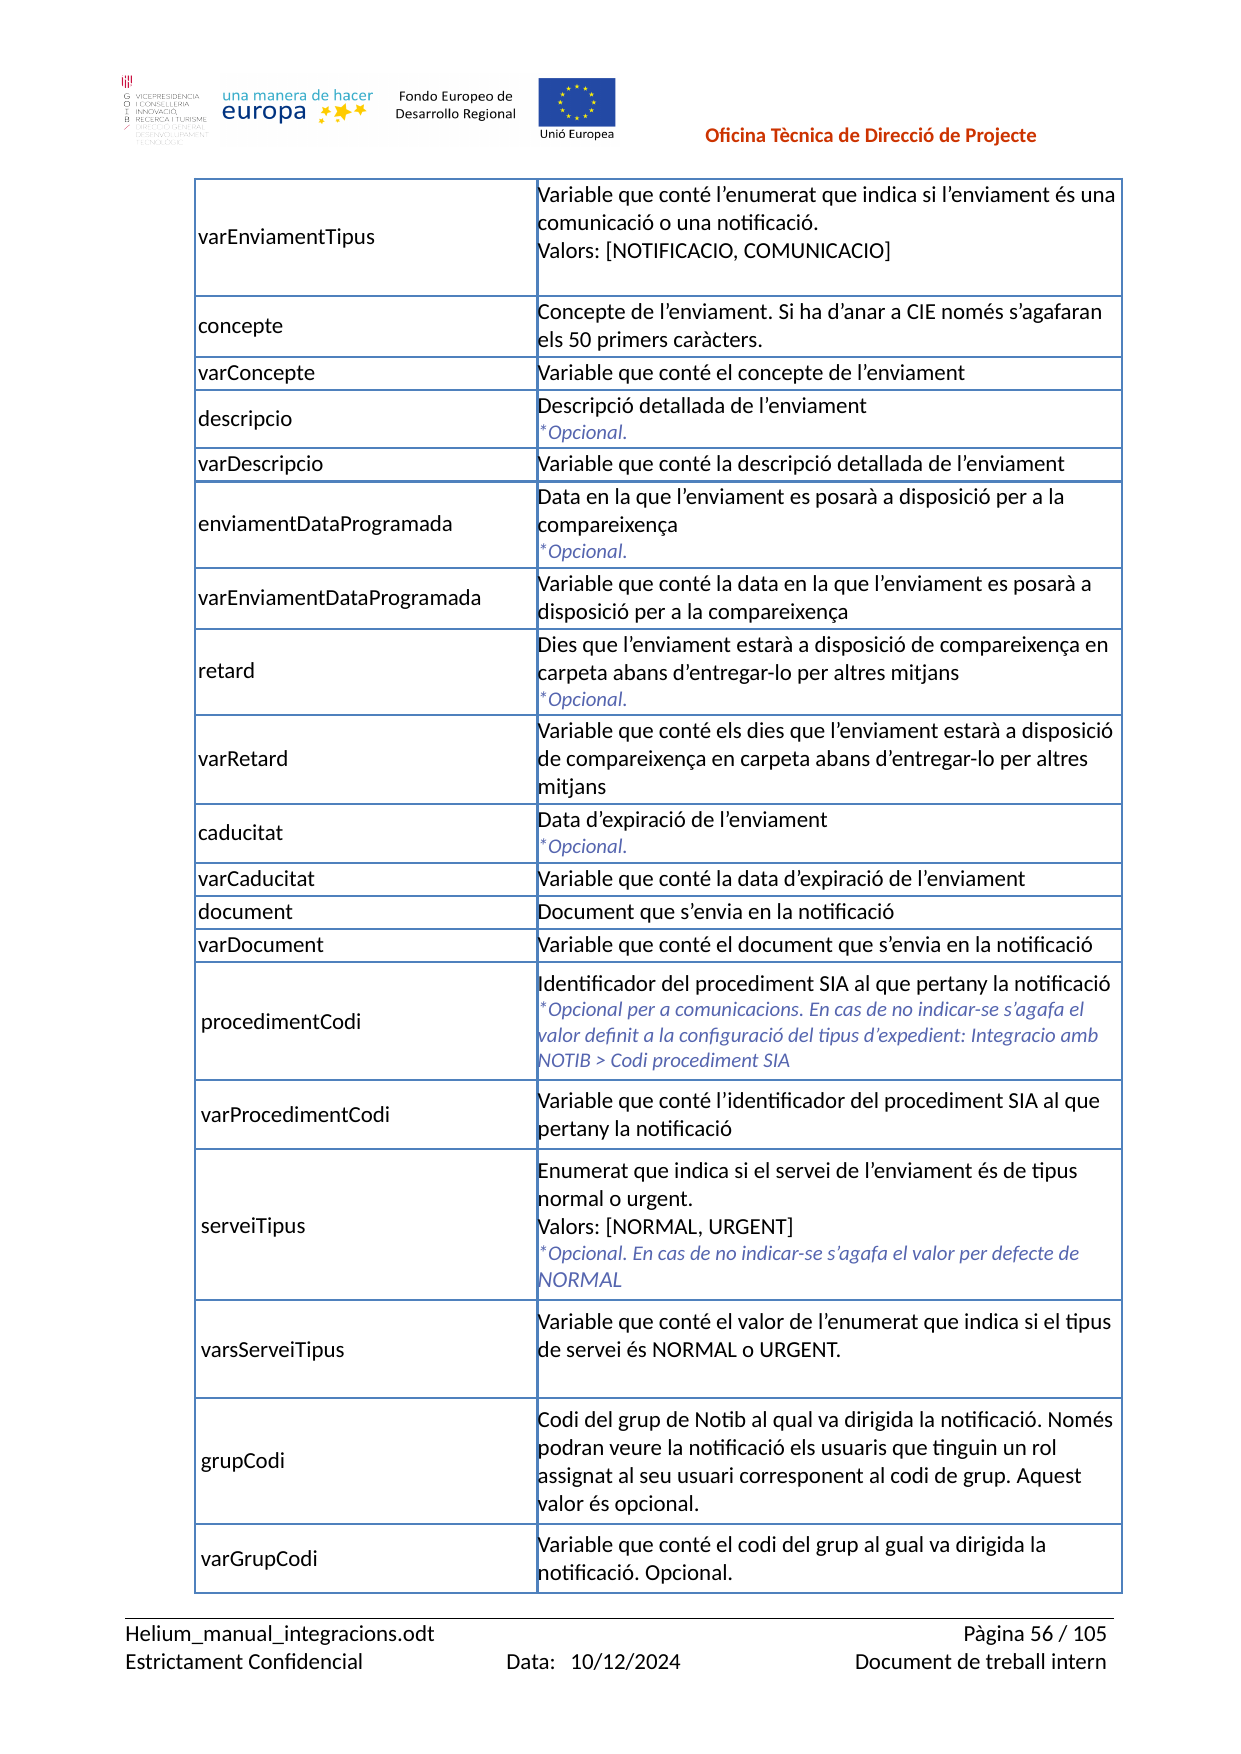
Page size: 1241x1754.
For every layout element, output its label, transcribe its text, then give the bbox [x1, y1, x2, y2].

table_cell Variable que conté el codi del grup al gual va dirigida la notificació. Opcional. [539, 1525, 1121, 1592]
table_cell Variable que conté l’enumerat que indica si l’enviament és una comunicació o una notificació. Valors: [NOTIFICACIO, COMUNICACIO] [539, 180, 1121, 295]
table_cell concepte [196, 297, 536, 356]
table_cell serveiTipus [196, 1150, 536, 1299]
table_cell Dies que l’enviament estarà a disposició de compareixença en carpeta abans d’entregar-lo per altres mitjans *Opcional. [539, 630, 1121, 714]
table_cell Codi del grup de Notib al qual va dirigida la notificació. Només podran veure la notificació els usuaris que tinguin un rol assignat al seu usuari corresponent al codi de grup. Aquest valor és opcional. [539, 1399, 1121, 1522]
table_cell Data en la que l’enviament es posarà a disposició per a la compareixença *Opcional. [539, 483, 1121, 567]
table_cell varCaducitat [196, 864, 536, 895]
table_cell Variable que conté l’identificador del procediment SIA al que pertany la notificació [539, 1081, 1121, 1148]
table_cell Document que s’envia en la notificació [539, 897, 1121, 928]
table_cell Identificador del procediment SIA al que pertany la notificació *Opcional per a comunicacions. En cas de no indicar-se s’agafa el valor definit a la configuració del tipus d’expedient: Integracio amb NOTIB > Codi procediment SIA [539, 963, 1121, 1079]
table_cell Variable que conté el concepte de l’enviament [539, 358, 1121, 389]
table_cell Variable que conté la data d’expiració de l’enviament [539, 864, 1121, 895]
table_cell descripcio [196, 391, 536, 447]
table_cell Variable que conté la descripció detallada de l’enviament [539, 449, 1121, 480]
table_cell Variable que conté la data en la que l’enviament es posarà a disposició per a la compareixença [539, 569, 1121, 628]
table_cell procedimentCodi [196, 963, 536, 1079]
table_cell varGrupCodi [196, 1525, 536, 1592]
table_cell enviamentDataProgramada [196, 483, 536, 567]
table_cell Variable que conté els dies que l’enviament estarà a disposició de compareixença en carpeta abans d’entregar-lo per altres mitjans [539, 716, 1121, 803]
picture [118, 73, 213, 147]
table_cell varsServeiTipus [196, 1301, 536, 1397]
table_cell varEnviamentDataProgramada [196, 569, 536, 628]
table_cell varEnviamentTipus [196, 180, 536, 295]
picture [219, 73, 621, 147]
table_cell grupCodi [196, 1399, 536, 1522]
table_cell Variable que conté el valor de l’enumerat que indica si el tipus de servei és NORMAL o URGENT. [539, 1301, 1121, 1397]
table_cell varConcepte [196, 358, 536, 389]
table_cell retard [196, 630, 536, 714]
table_cell Data d’expiració de l’enviament *Opcional. [539, 805, 1121, 862]
table_cell Variable que conté el document que s’envia en la notificació [539, 930, 1121, 961]
table_cell varDocument [196, 930, 536, 961]
table_cell varDescripcio [196, 449, 536, 480]
table_cell Enumerat que indica si el servei de l’enviament és de tipus normal o urgent. Valors: [NORMAL, URGENT] *Opcional. En cas de no indicar-se s’agafa el valor per defecte de NORMAL [539, 1150, 1121, 1299]
table_cell Descripció detallada de l’enviament *Opcional. [539, 391, 1121, 447]
table_cell varProcedimentCodi [196, 1081, 536, 1148]
table_cell Concepte de l’enviament. Si ha d’anar a CIE només s’agafaran els 50 primers caràcters. [539, 297, 1121, 356]
table_cell varRetard [196, 716, 536, 803]
table_cell document [196, 897, 536, 928]
table_cell caducitat [196, 805, 536, 862]
